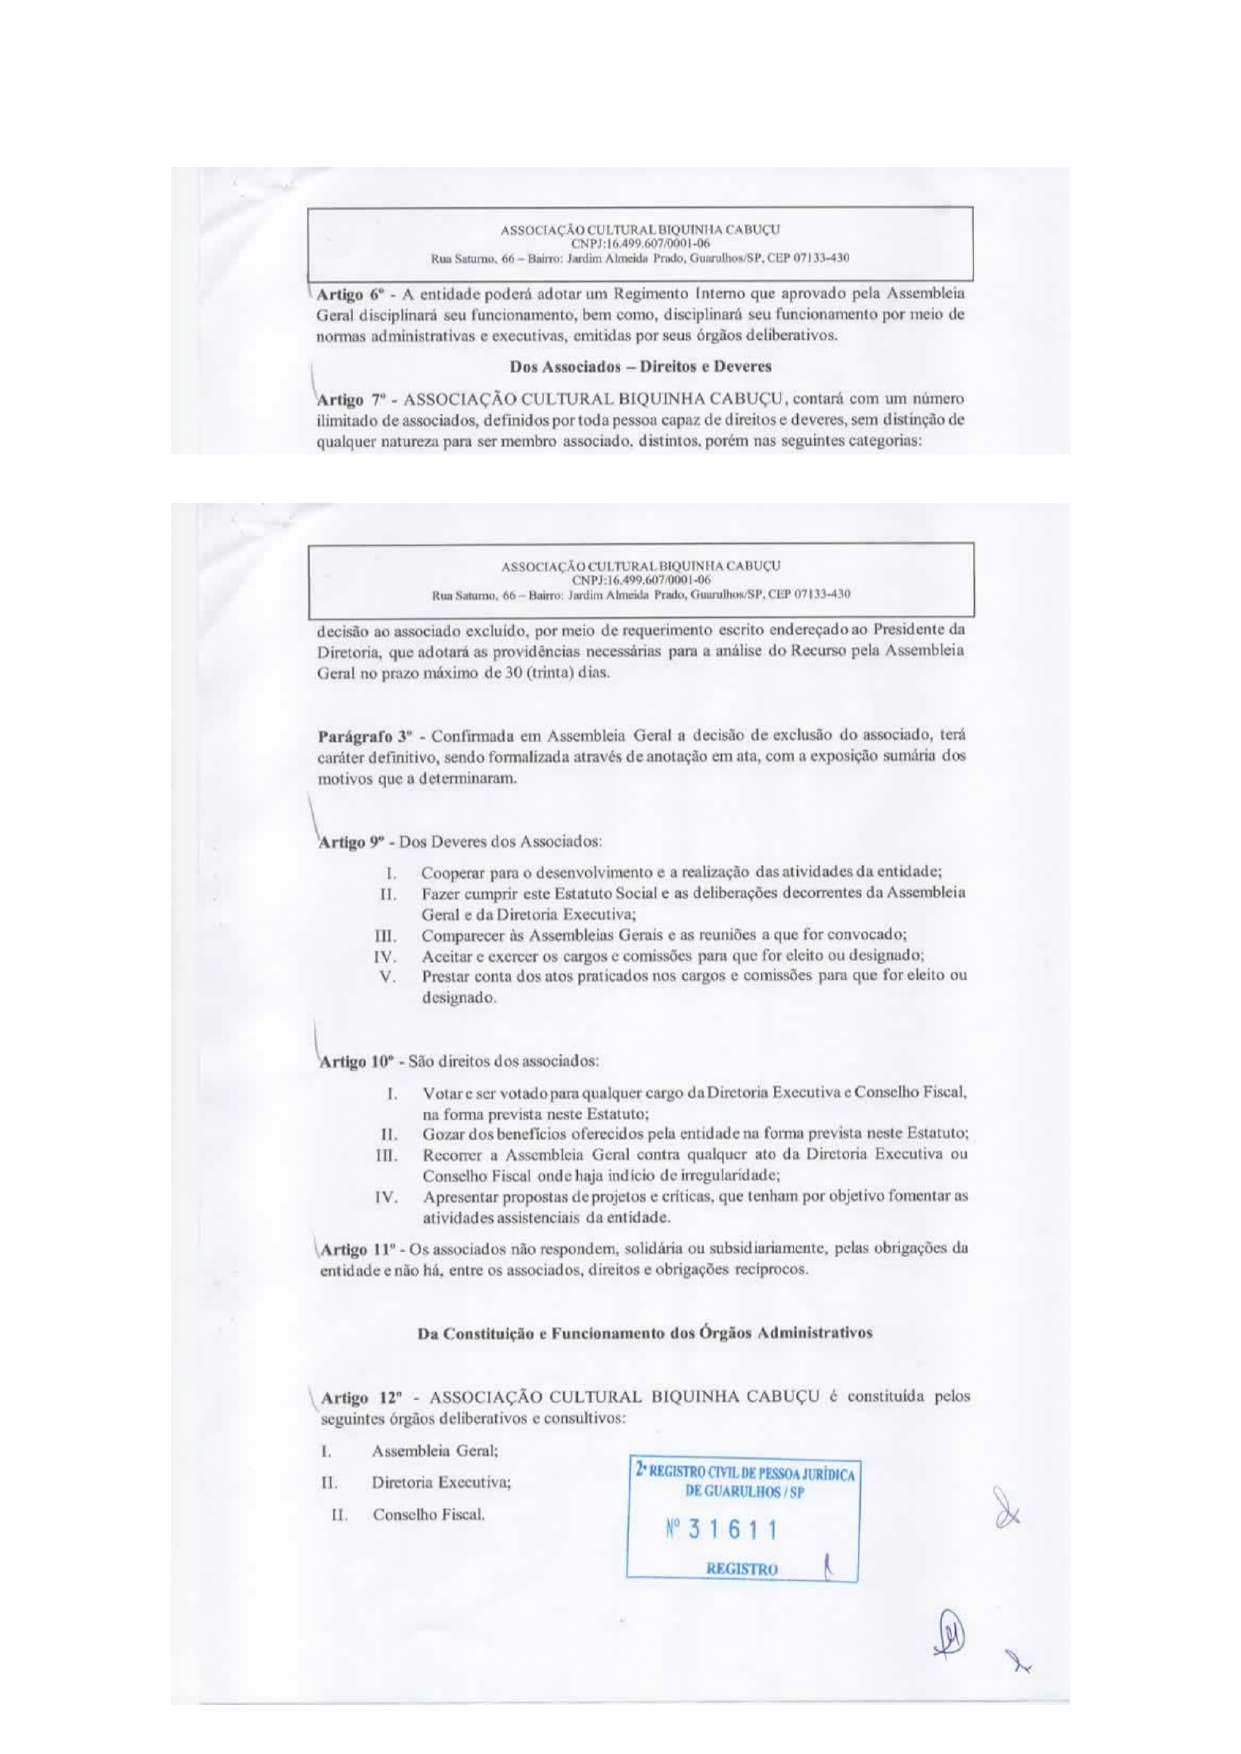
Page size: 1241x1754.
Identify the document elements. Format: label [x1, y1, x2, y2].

picture [147, 118, 1093, 1754]
